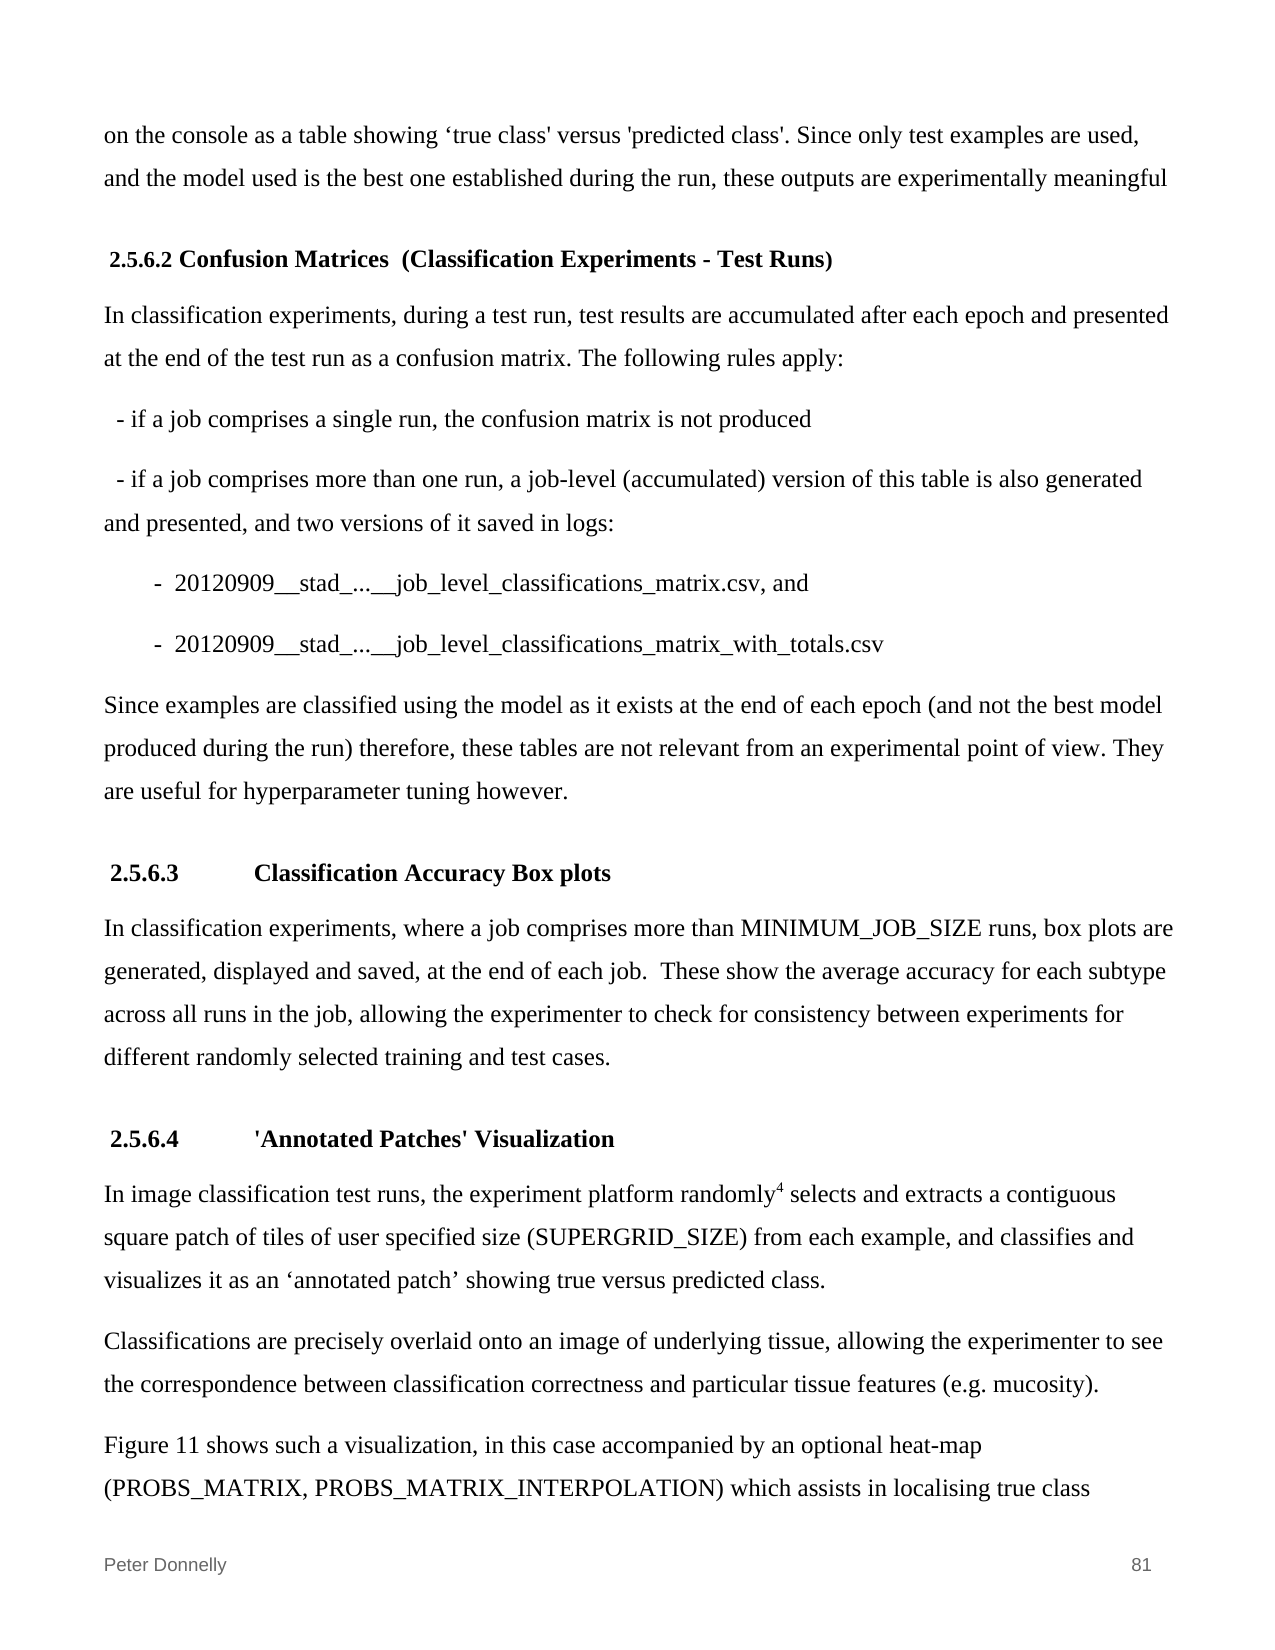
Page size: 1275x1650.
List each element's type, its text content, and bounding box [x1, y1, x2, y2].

text - 20120909__stad_...__job_level_classifications_matrix.csv, and [103, 568, 1181, 597]
text Figure 11 shows such a visualization, in this case accompanied by an optional heat-map (PROBS_MATRIX, PROBS_MATRIX_INTERPOLATION) which assists in localising true class [103, 1430, 1181, 1502]
text - if a job comprises more than one run, a job-level (accumulated) version of this table is also generated and presented, and two versions of it saved in logs: [103, 464, 1181, 536]
subtitle Classification Accuracy Box plots [103, 858, 1181, 887]
subtitle Confusion Matrices (Classification Experiments - Test Runs) [103, 244, 1181, 273]
text Since examples are classified using the model as it exists at the end of each epoch (and not the best model produced during the run) therefore, these tables are not relevant from an experimental point of view. They are useful for hyperparameter tuning however. [103, 690, 1181, 805]
text on the console as a table showing ‘true class' versus 'predicted class'. Since only test examples are used, and the model used is the best one established during the run, these outputs are experimentally meaningful [103, 120, 1181, 192]
text In classification experiments, where a job comprises more than MINIMUM_JOB_SIZE runs, box plots are generated, displayed and saved, at the end of each job. These show the average accuracy for each subtype across all runs in the job, allowing the experimenter to check for consistency between experiments for different randomly selected training and test cases. [103, 913, 1181, 1071]
subtitle 'Annotated Patches' Visualization [103, 1124, 1181, 1153]
text - if a job comprises a single run, the confusion matrix is not produced [103, 404, 1181, 432]
text - 20120909__stad_...__job_level_classifications_matrix_with_totals.csv [103, 629, 1181, 658]
text In image classification test runs, the experiment platform randomly selects and extracts a contiguous square patch of tiles of user specified size (SUPERGRID_SIZE) from each example, and classifies and visualizes it as an ‘annotated patch’ showing true versus predicted class. [103, 1179, 1181, 1294]
text Classifications are precisely overlaid onto an image of underlying tissue, allowing the experimenter to see the correspondence between classification correctness and particular tissue features (e.g. mucosity). [103, 1326, 1181, 1398]
text In classification experiments, during a test run, test results are accumulated after each epoch and presented at the end of the test run as a confusion matrix. The following rules apply: [103, 300, 1181, 372]
